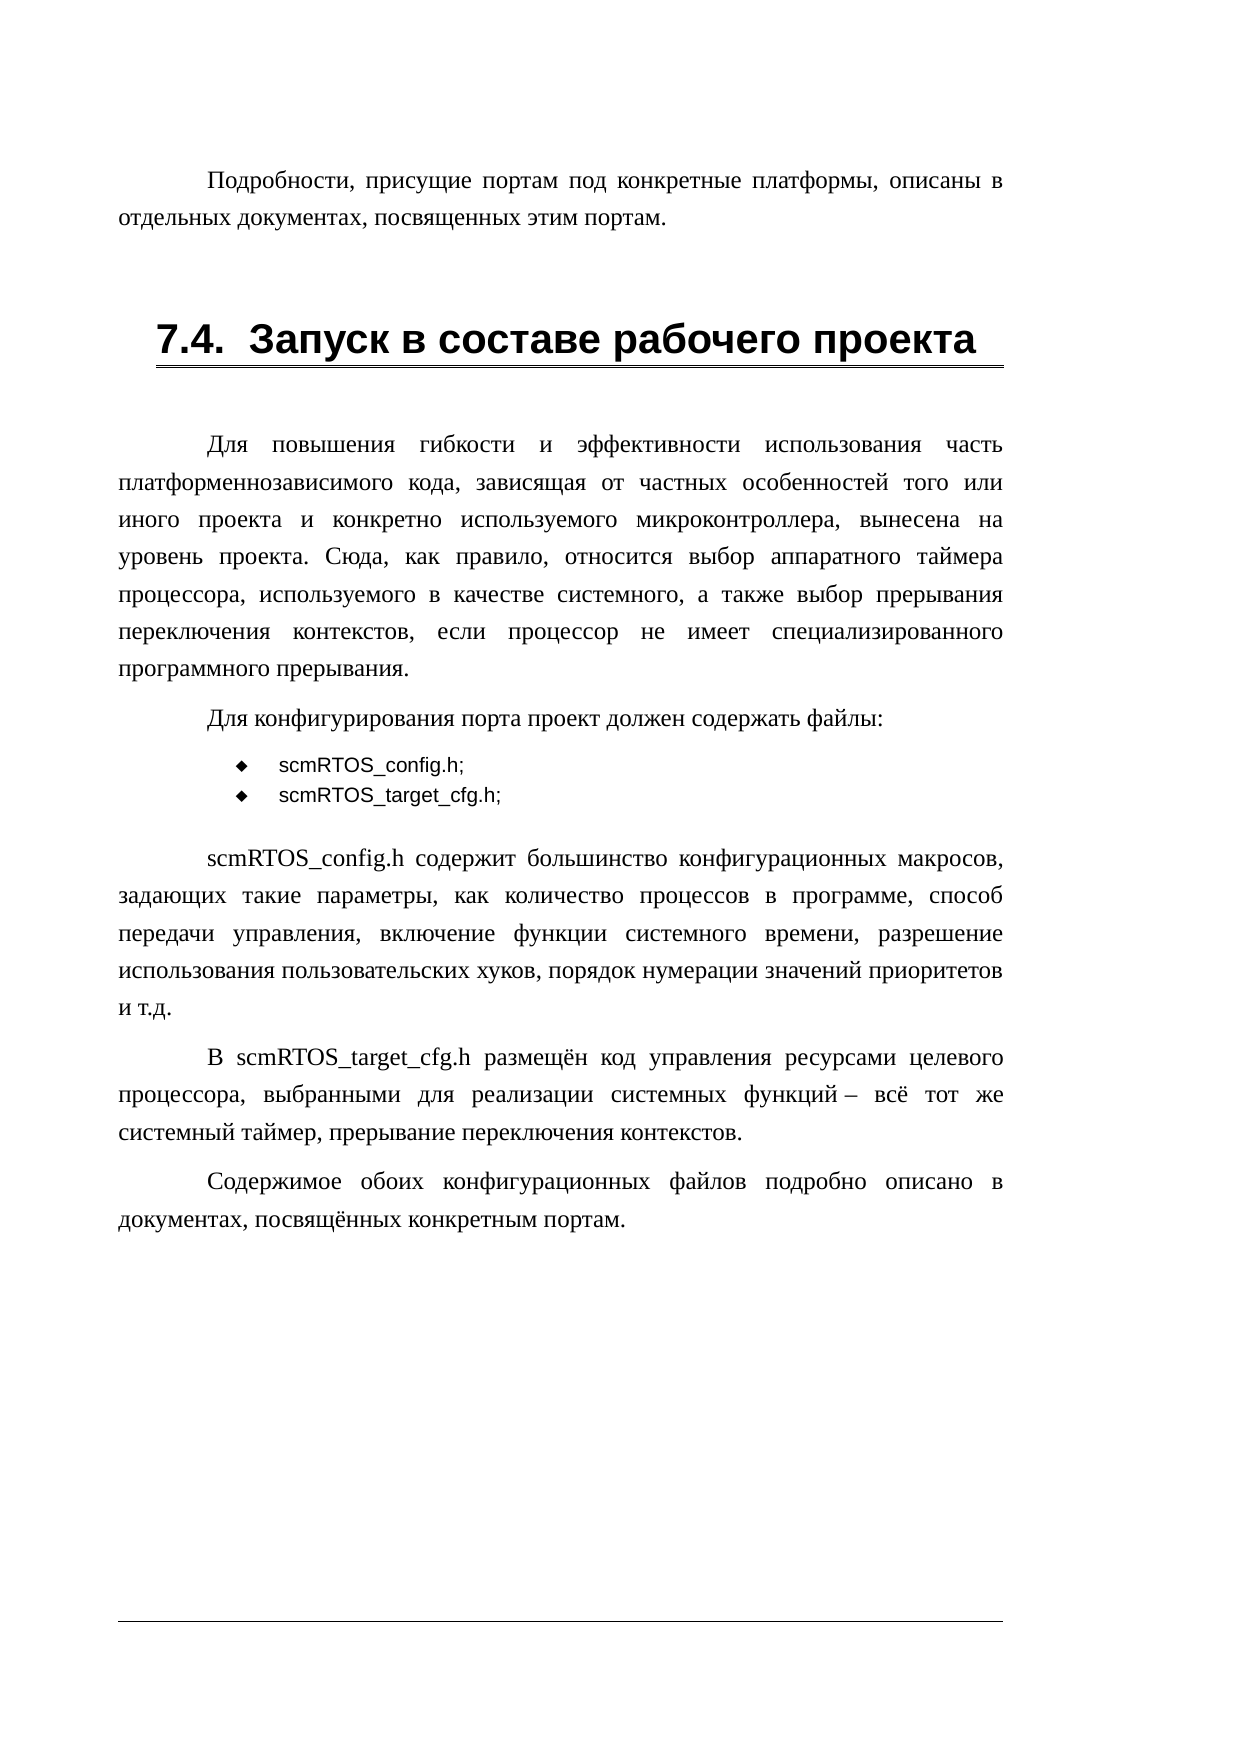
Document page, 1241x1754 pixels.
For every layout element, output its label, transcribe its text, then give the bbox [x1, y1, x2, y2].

subtitle Запуск в составе рабочего проекта [156, 315, 1004, 365]
list scmRTOS_target_cfg.h; [236, 783, 1004, 807]
text Для конфигурирования порта проект должен содержать файлы: [118, 703, 1004, 732]
text scmRTOS_config.h содержит большинство конфигурационных макросов, задающих такие параметры, как количество процессов в программе, способ передачи управления, включение функции системного времени, разрешение использования пользовательских хуков, порядок нумерации значений приоритетов и т.д. [118, 843, 1004, 1021]
text В scmRTOS_target_cfg.h размещён код управления ресурсами целевого процессора, выбранными для реализации системных функций – всё тот же системный таймер, прерывание переключения контекстов. [118, 1042, 1004, 1146]
text Для повышения гибкости и эффективности использования часть платформеннозависимого кода, зависящая от частных особенностей того или иного проекта и конкретно используемого микроконтроллера, вынесена на уровень проекта. Сюда, как правило, относится выбор аппаратного таймера процессора, используемого в качестве системного, а также выбор прерывания переключения контекстов, если процессор не имеет специализированного программного прерывания. [118, 429, 1004, 682]
text Содержимое обоих конфигурационных файлов подробно описано в документах, посвящённых конкретным портам. [118, 1166, 1004, 1232]
text Подробности, присущие портам под конкретные платформы, описаны в отдельных документах, посвященных этим портам. [118, 165, 1004, 231]
list scmRTOS_config.h; [236, 753, 1004, 777]
